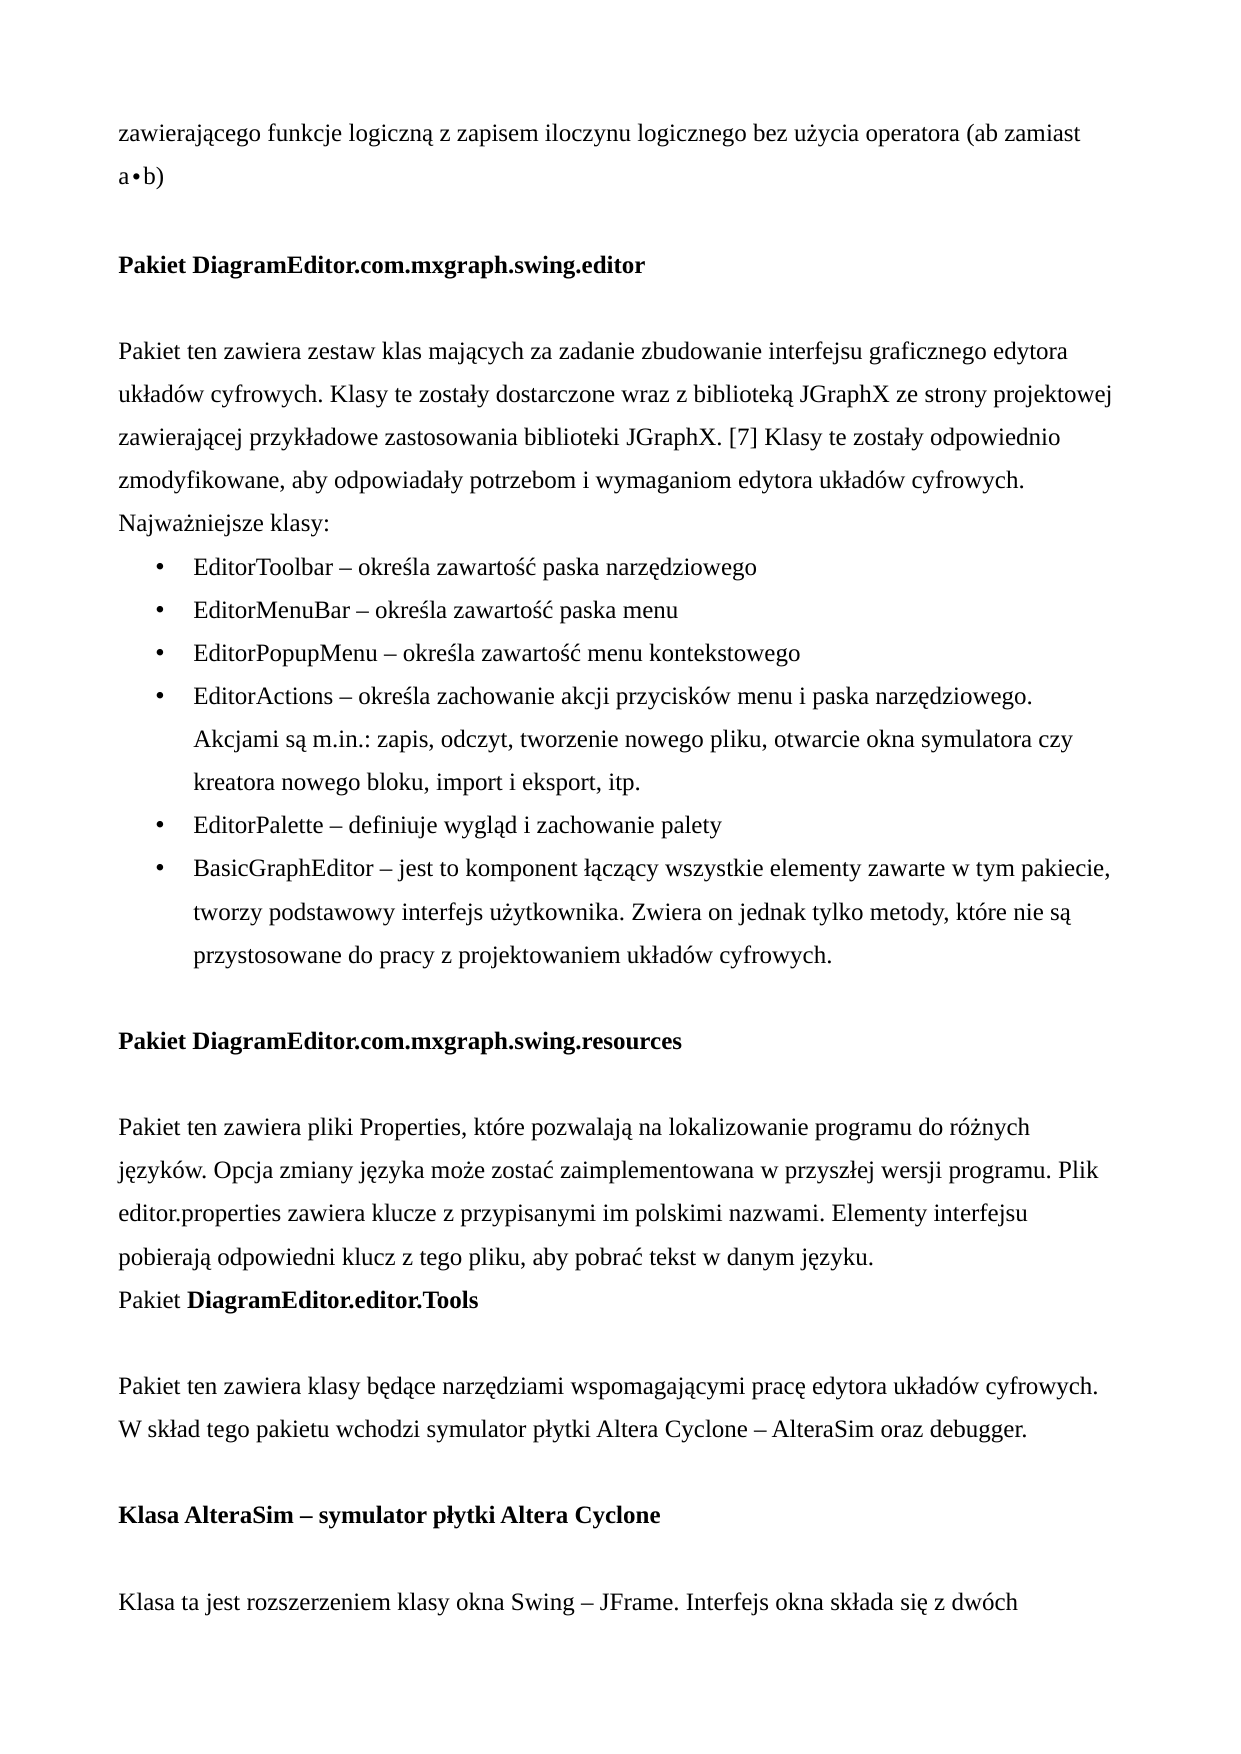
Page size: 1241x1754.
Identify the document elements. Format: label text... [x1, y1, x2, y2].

text Pakiet DiagramEditor.editor.Tools [118, 1285, 1122, 1313]
text Pakiet ten zawiera pliki Properties, które pozwalają na lokalizowanie programu do różnych języków. Opcja zmiany języka może zostać zaimplementowana w przyszłej wersji programu. Plik editor.properties zawiera klucze z przypisanymi im polskimi nazwami. Elementy interfejsu pobierają odpowiedni klucz z tego pliku, aby pobrać tekst w danym języku. [118, 1112, 1122, 1270]
list EditorToolbar – określa zawartość paska narzędziowego [156, 552, 1122, 580]
text Pakiet ten zawiera klasy będące narzędziami wspomagającymi pracę edytora układów cyfrowych. W skład tego pakietu wchodzi symulator płytki Altera Cyclone – AlteraSim oraz debugger. [118, 1371, 1122, 1443]
text Pakiet ten zawiera zestaw klas mających za zadanie zbudowanie interfejsu graficznego edytora układów cyfrowych. Klasy te zostały dostarczone wraz z biblioteką JGraphX ze strony projektowej zawierającej przykładowe zastosowania biblioteki JGraphX. [7] Klasy te zostały odpowiednio zmodyfikowane, aby odpowiadały potrzebom i wymaganiom edytora układów cyfrowych. [118, 336, 1122, 494]
text Pakiet DiagramEditor.com.mxgraph.swing.resources [118, 1026, 1122, 1055]
text Klasa ta jest rozszerzeniem klasy okna Swing – JFrame. Interfejs okna składa się z dwóch [118, 1587, 1122, 1615]
list EditorMenuBar – określa zawartość paska menu [156, 595, 1122, 623]
list EditorPalette – definiuje wygląd i zachowanie palety [156, 810, 1122, 839]
text Pakiet DiagramEditor.com.mxgraph.swing.editor [118, 250, 1122, 278]
text zawierającego funkcje logiczną z zapisem iloczynu logicznego bez użycia operatora (ab zamiast a•b) [118, 118, 1122, 191]
list BasicGraphEditor – jest to komponent łączący wszystkie elementy zawarte w tym pakiecie, tworzy podstawowy interfejs użytkownika. Zwiera on jednak tylko metody, które nie są przystosowane do pracy z projektowaniem układów cyfrowych. [156, 853, 1122, 968]
list EditorPopupMenu – określa zawartość menu kontekstowego [156, 638, 1122, 667]
list EditorActions – określa zachowanie akcji przycisków menu i paska narzędziowego. Akcjami są m.in.: zapis, odczyt, tworzenie nowego pliku, otwarcie okna symulatora czy kreatora nowego bloku, import i eksport, itp. [156, 681, 1122, 796]
text Klasa AlteraSim – symulator płytki Altera Cyclone [118, 1500, 1122, 1529]
text Najważniejsze klasy: [118, 508, 1122, 537]
